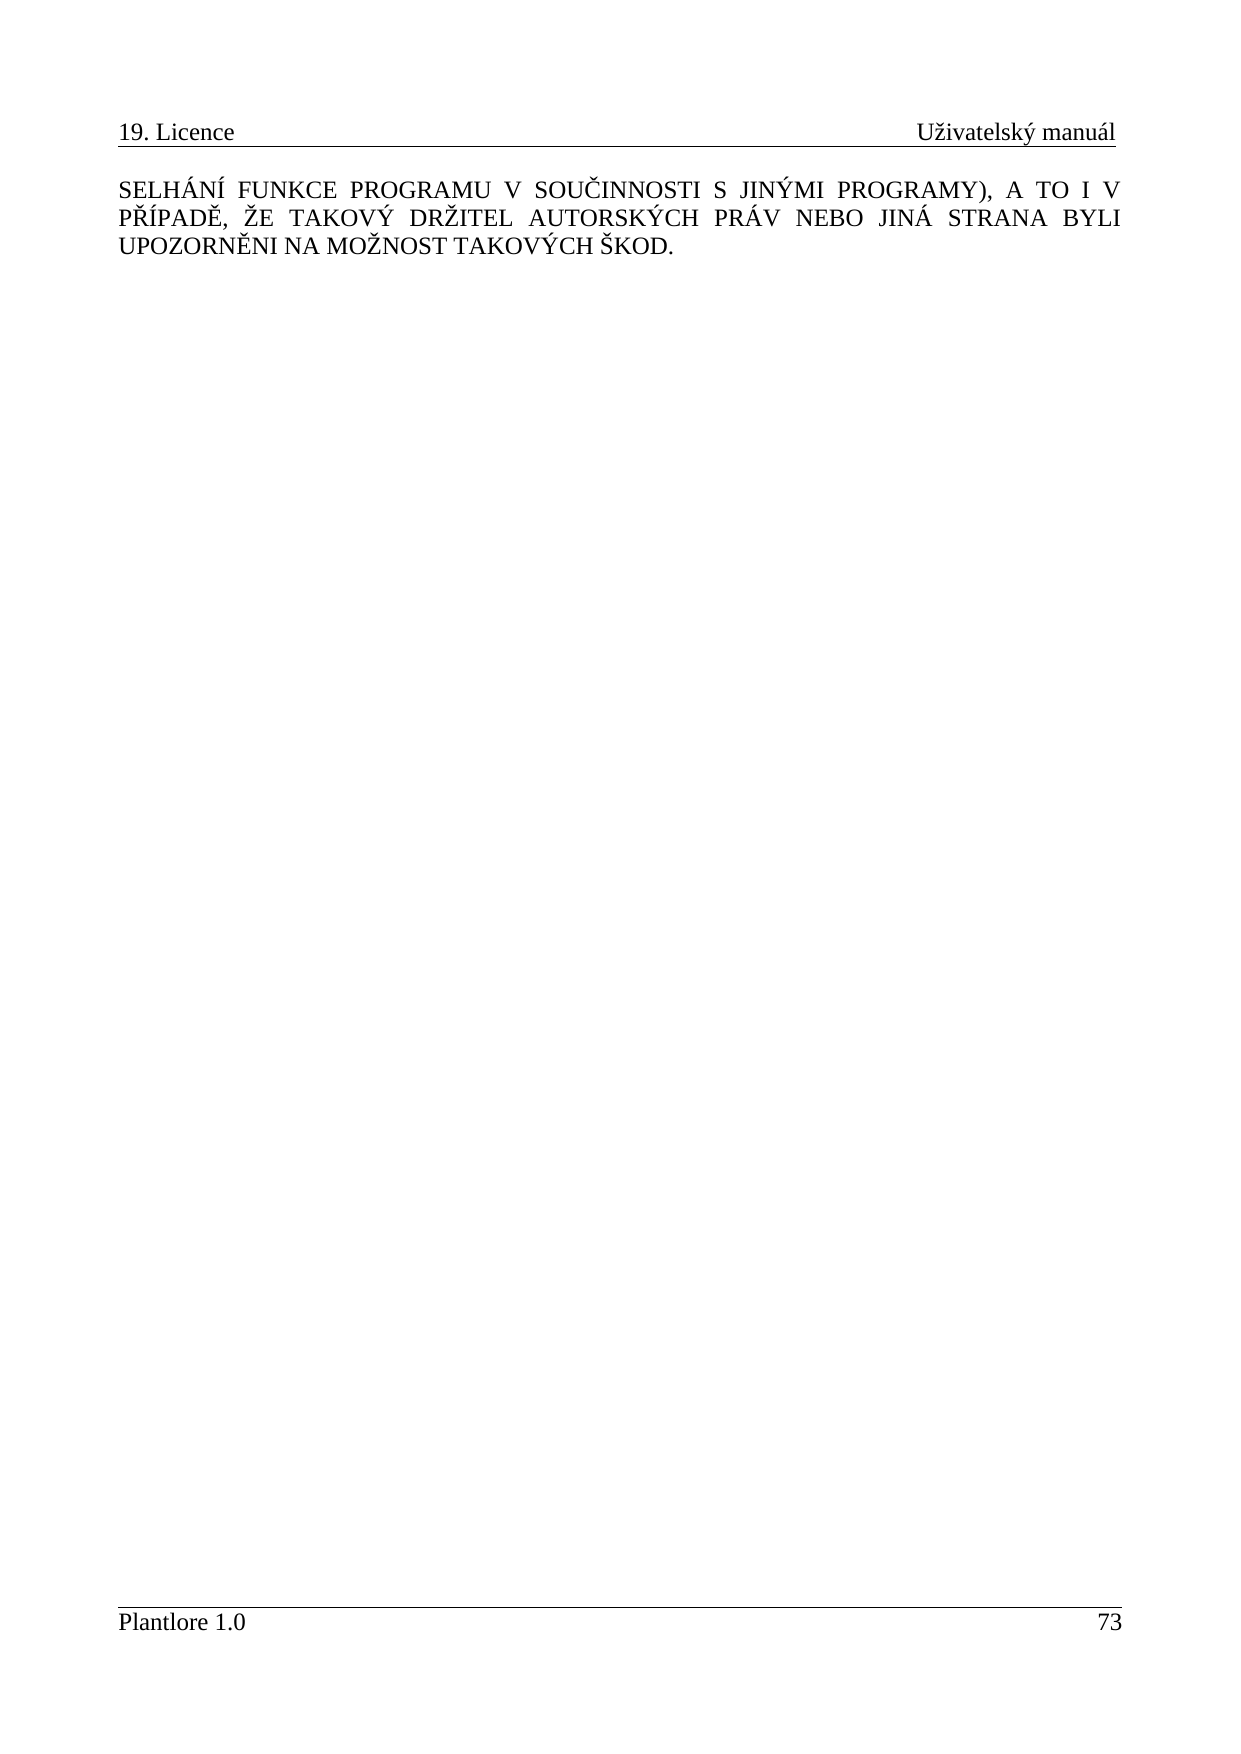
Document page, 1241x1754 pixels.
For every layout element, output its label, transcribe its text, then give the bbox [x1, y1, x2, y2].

text SELHÁNÍ FUNKCE PROGRAMU V SOUČINNOSTI S JINÝMI PROGRAMY), A TO I V PŘÍPADĚ, ŽE TAKOVÝ DRŽITEL AUTORSKÝCH PRÁV NEBO JINÁ STRANA BYLI UPOZORNĚNI NA MOŽNOST TAKOVÝCH ŠKOD. [118, 176, 1122, 259]
